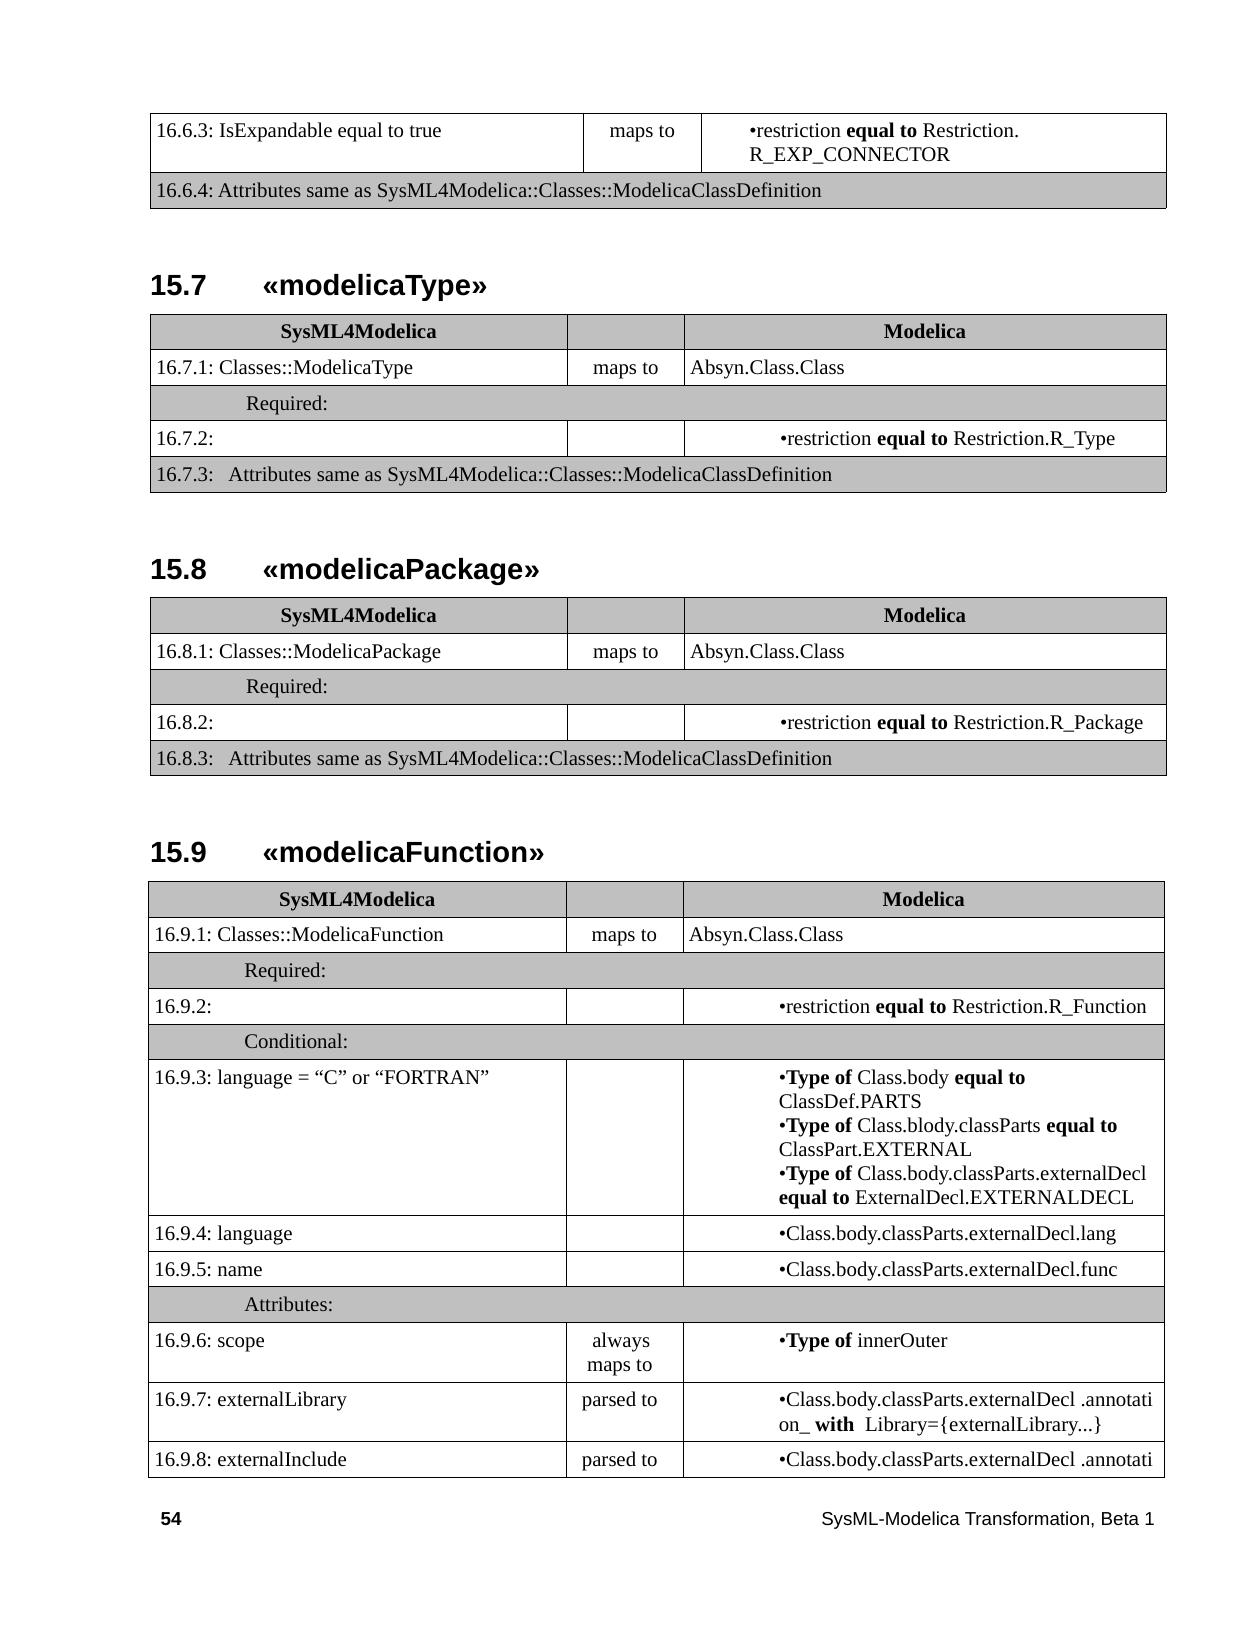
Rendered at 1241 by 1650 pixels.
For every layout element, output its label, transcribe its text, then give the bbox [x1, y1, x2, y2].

table_cell Class.body.classParts.externalDecl.lang [684, 1216, 1164, 1251]
table_header Modelica [685, 315, 1166, 349]
table_cell Absyn.Class.Class [685, 634, 1166, 668]
table_header SysML4Modelica [149, 882, 566, 917]
table_cell maps to [567, 918, 683, 952]
table_cell restriction equal to Restriction.R_Package [685, 705, 1166, 740]
table_cell always maps to [567, 1323, 683, 1382]
table_cell 16.6.4: Attributes same as SysML4Modelica::Classes::ModelicaClassDefinition [151, 173, 1166, 208]
table_header [568, 598, 684, 633]
table_cell restriction equal to Restriction. R_EXP_CONNECTOR [702, 114, 1166, 172]
table_cell 16.9.5: name [149, 1252, 566, 1286]
table_cell Absyn.Class.Class [685, 350, 1166, 385]
table_cell 16.9.7: externalLibrary [149, 1383, 566, 1441]
table_cell [568, 705, 684, 740]
table_cell maps to [584, 114, 701, 172]
table_header SysML4Modelica [151, 598, 567, 633]
table_cell [567, 1252, 683, 1286]
table_cell 16.8.1: Classes::ModelicaPackage [151, 634, 567, 668]
table_cell Class.body.classParts.externalDecl .annotation_ with Library={externalLibrary...} [684, 1383, 1164, 1441]
table_cell 16.6.3: IsExpandable equal to true [151, 114, 583, 172]
table_header Modelica [684, 882, 1164, 917]
table_cell Type of Class.body equal to ClassDef.PARTS Type of Class.blody.classParts equal to ClassPart.EXTERNAL Type of Class.body.classParts.externalDecl equal to ExternalDecl.EXTERNALDECL [684, 1060, 1164, 1215]
table_cell 16.7.1: Classes::ModelicaType [151, 350, 567, 385]
table_cell Required: [149, 953, 1164, 988]
table_cell Class.body.classParts.externalDecl .annotati [684, 1442, 1164, 1477]
table_cell 16.9.2: [149, 989, 566, 1023]
table_cell 16.9.4: language [149, 1216, 566, 1251]
table_cell Attributes: [149, 1287, 1164, 1322]
table_cell parsed to [567, 1383, 683, 1441]
table_cell [567, 1216, 683, 1251]
table_header Modelica [685, 598, 1166, 633]
table_cell 16.9.3: language = “C” or “FORTRAN” [149, 1060, 566, 1215]
table_cell 16.8.2: [151, 705, 567, 740]
table_header [567, 882, 683, 917]
table_cell [567, 989, 683, 1023]
table_cell 16.9.6: scope [149, 1323, 566, 1382]
table_cell [568, 421, 684, 456]
table_header SysML4Modelica [151, 315, 567, 349]
table_cell restriction equal to Restriction.R_Type [685, 421, 1166, 456]
table_cell Type of innerOuter [684, 1323, 1164, 1382]
table_cell Required: [151, 670, 1166, 704]
subtitle «modelicaFunction» [150, 835, 1166, 869]
table_cell maps to [568, 350, 684, 385]
table_cell parsed to [567, 1442, 683, 1477]
table_cell Class.body.classParts.externalDecl.func [684, 1252, 1164, 1286]
table_cell 16.7.3: Attributes same as SysML4Modelica::Classes::ModelicaClassDefinition [151, 457, 1166, 492]
table_cell Absyn.Class.Class [684, 918, 1164, 952]
table_cell maps to [568, 634, 684, 668]
table_cell [567, 1060, 683, 1215]
table_cell Required: [151, 386, 1166, 420]
subtitle «modelicaType» [150, 268, 1166, 301]
table_cell restriction equal to Restriction.R_Function [684, 989, 1164, 1023]
table_cell 16.7.2: [151, 421, 567, 456]
table_cell 16.8.3: Attributes same as SysML4Modelica::Classes::ModelicaClassDefinition [151, 741, 1166, 775]
table_cell 16.9.8: externalInclude [149, 1442, 566, 1477]
table_header [568, 315, 684, 349]
table_cell Conditional: [149, 1025, 1164, 1059]
subtitle «modelicaPackage» [150, 552, 1166, 585]
table_cell 16.9.1: Classes::ModelicaFunction [149, 918, 566, 952]
